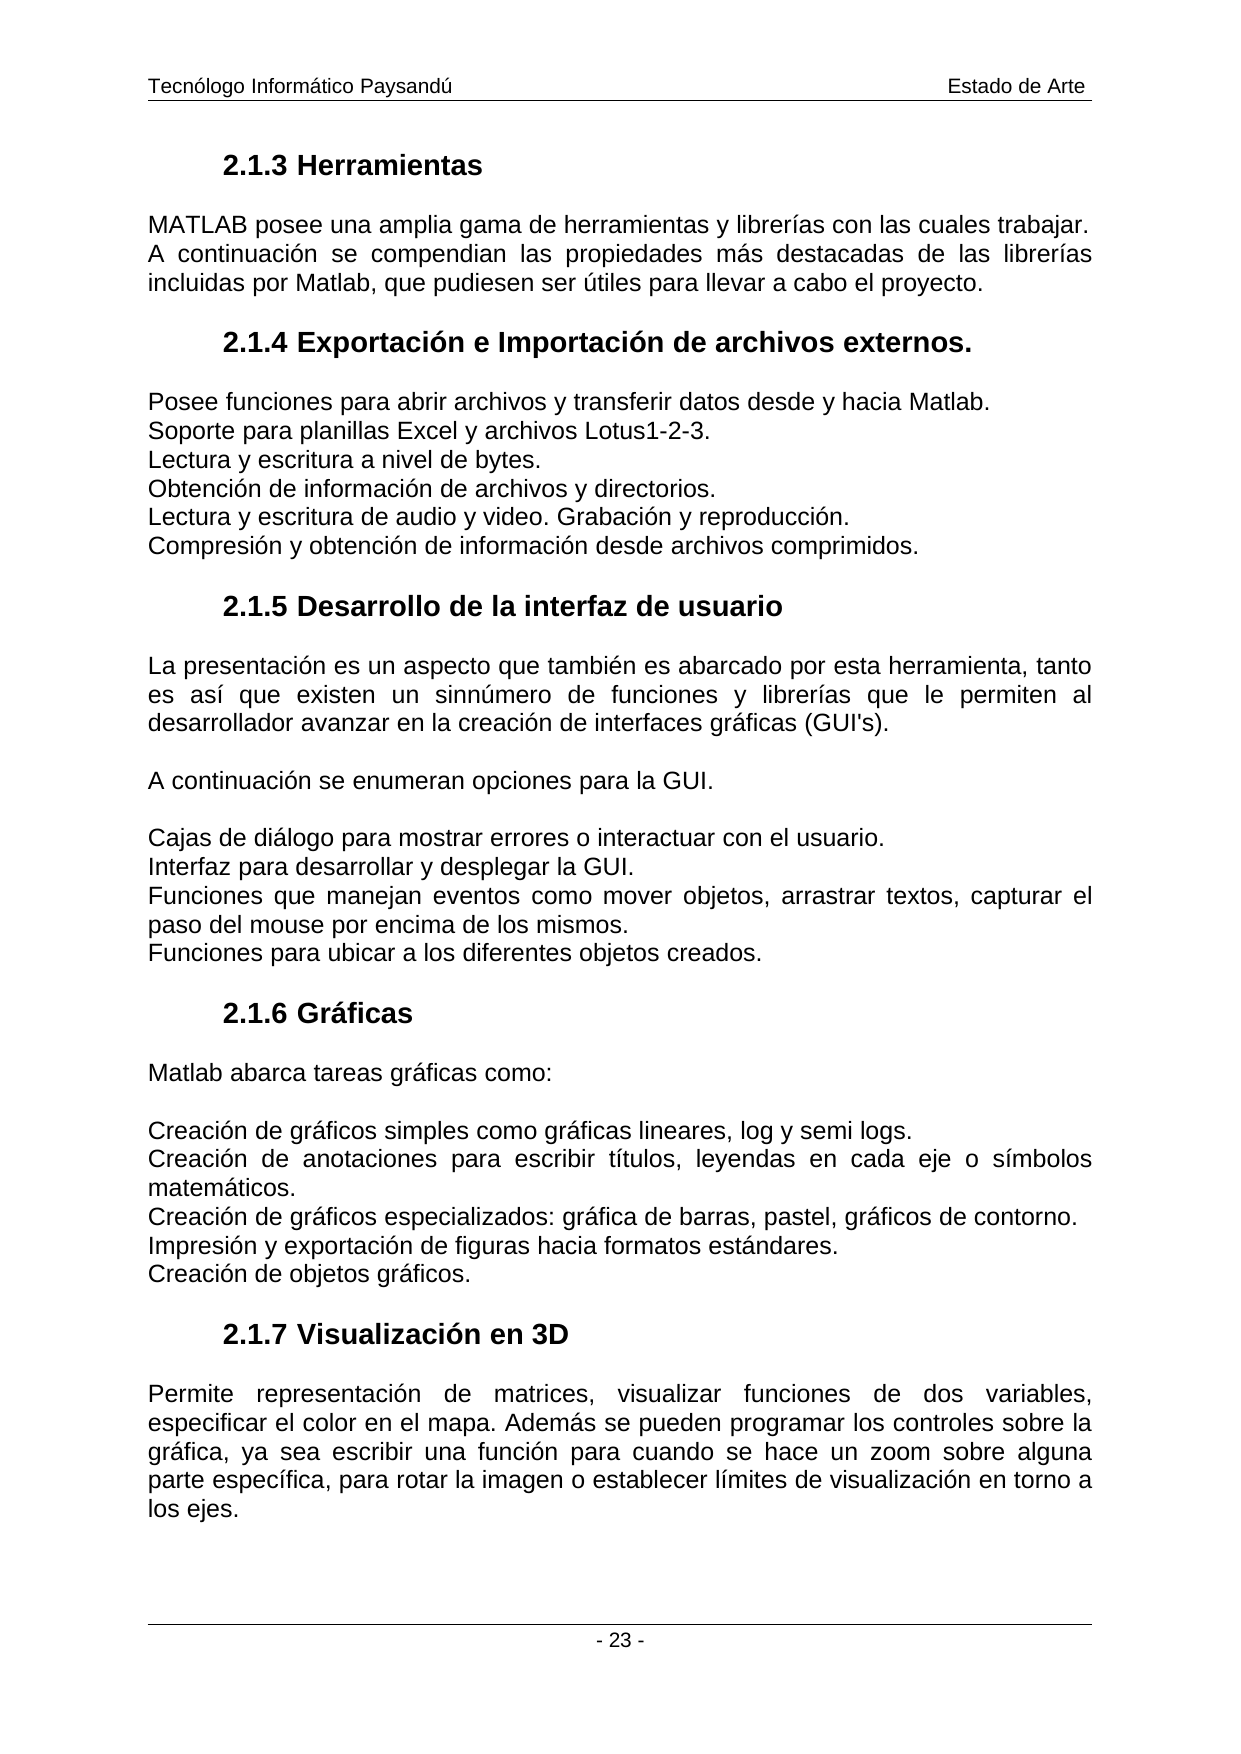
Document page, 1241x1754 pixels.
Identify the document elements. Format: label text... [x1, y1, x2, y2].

text Creación de objetos gráficos. [148, 1259, 1092, 1288]
text Creación de gráficos simples como gráficas lineares, log y semi logs. [148, 1116, 1092, 1144]
text Soporte para planillas Excel y archivos Lotus1-2-3. [148, 416, 1092, 445]
text Matlab abarca tareas gráficas como: [148, 1058, 1092, 1087]
text Cajas de diálogo para mostrar errores o interactuar con el usuario. [148, 823, 1092, 852]
text Lectura y escritura de audio y video. Grabación y reproducción. [148, 502, 1092, 531]
subtitle Gráficas [223, 996, 1092, 1029]
subtitle Herramientas [223, 148, 1092, 181]
text Posee funciones para abrir archivos y transferir datos desde y hacia Matlab. [148, 387, 1092, 416]
text Obtención de información de archivos y directorios. [148, 473, 1092, 502]
text A continuación se compendian las propiedades más destacadas de las librerías incluidas por Matlab, que pudiesen ser útiles para llevar a cabo el proyecto. [148, 239, 1092, 296]
text Funciones que manejan eventos como mover objetos, arrastrar textos, capturar el paso del mouse por encima de los mismos. [148, 881, 1092, 938]
text A continuación se enumeran opciones para la GUI. [148, 766, 1092, 794]
text Impresión y exportación de figuras hacia formatos estándares. [148, 1231, 1092, 1259]
text Interfaz para desarrollar y desplegar la GUI. [148, 852, 1092, 881]
text Lectura y escritura a nivel de bytes. [148, 445, 1092, 473]
text Permite representación de matrices, visualizar funciones de dos variables, especificar el color en el mapa. Además se pueden programar los controles sobre la gráfica, ya sea escribir una función para cuando se hace un zoom sobre alguna parte específica, para rotar la imagen o establecer límites de visualización en torno a los ejes. [148, 1379, 1092, 1523]
text Creación de anotaciones para escribir títulos, leyendas en cada eje o símbolos matemáticos. [148, 1144, 1092, 1202]
text Creación de gráficos especializados: gráfica de barras, pastel, gráficos de contorno. [148, 1202, 1092, 1231]
subtitle Visualización en 3D [223, 1317, 1092, 1350]
text Compresión y obtención de información desde archivos comprimidos. [148, 531, 1092, 560]
subtitle Desarrollo de la interfaz de usuario [223, 588, 1092, 622]
text Funciones para ubicar a los diferentes objetos creados. [148, 938, 1092, 967]
subtitle Exportación e Importación de archivos externos. [223, 325, 1092, 358]
text MATLAB posee una amplia gama de herramientas y librerías con las cuales trabajar. [148, 210, 1092, 239]
text La presentación es un aspecto que también es abarcado por esta herramienta, tanto es así que existen un sinnúmero de funciones y librerías que le permiten al desarrollador avanzar en la creación de interfaces gráficas (GUI's). [148, 651, 1092, 737]
